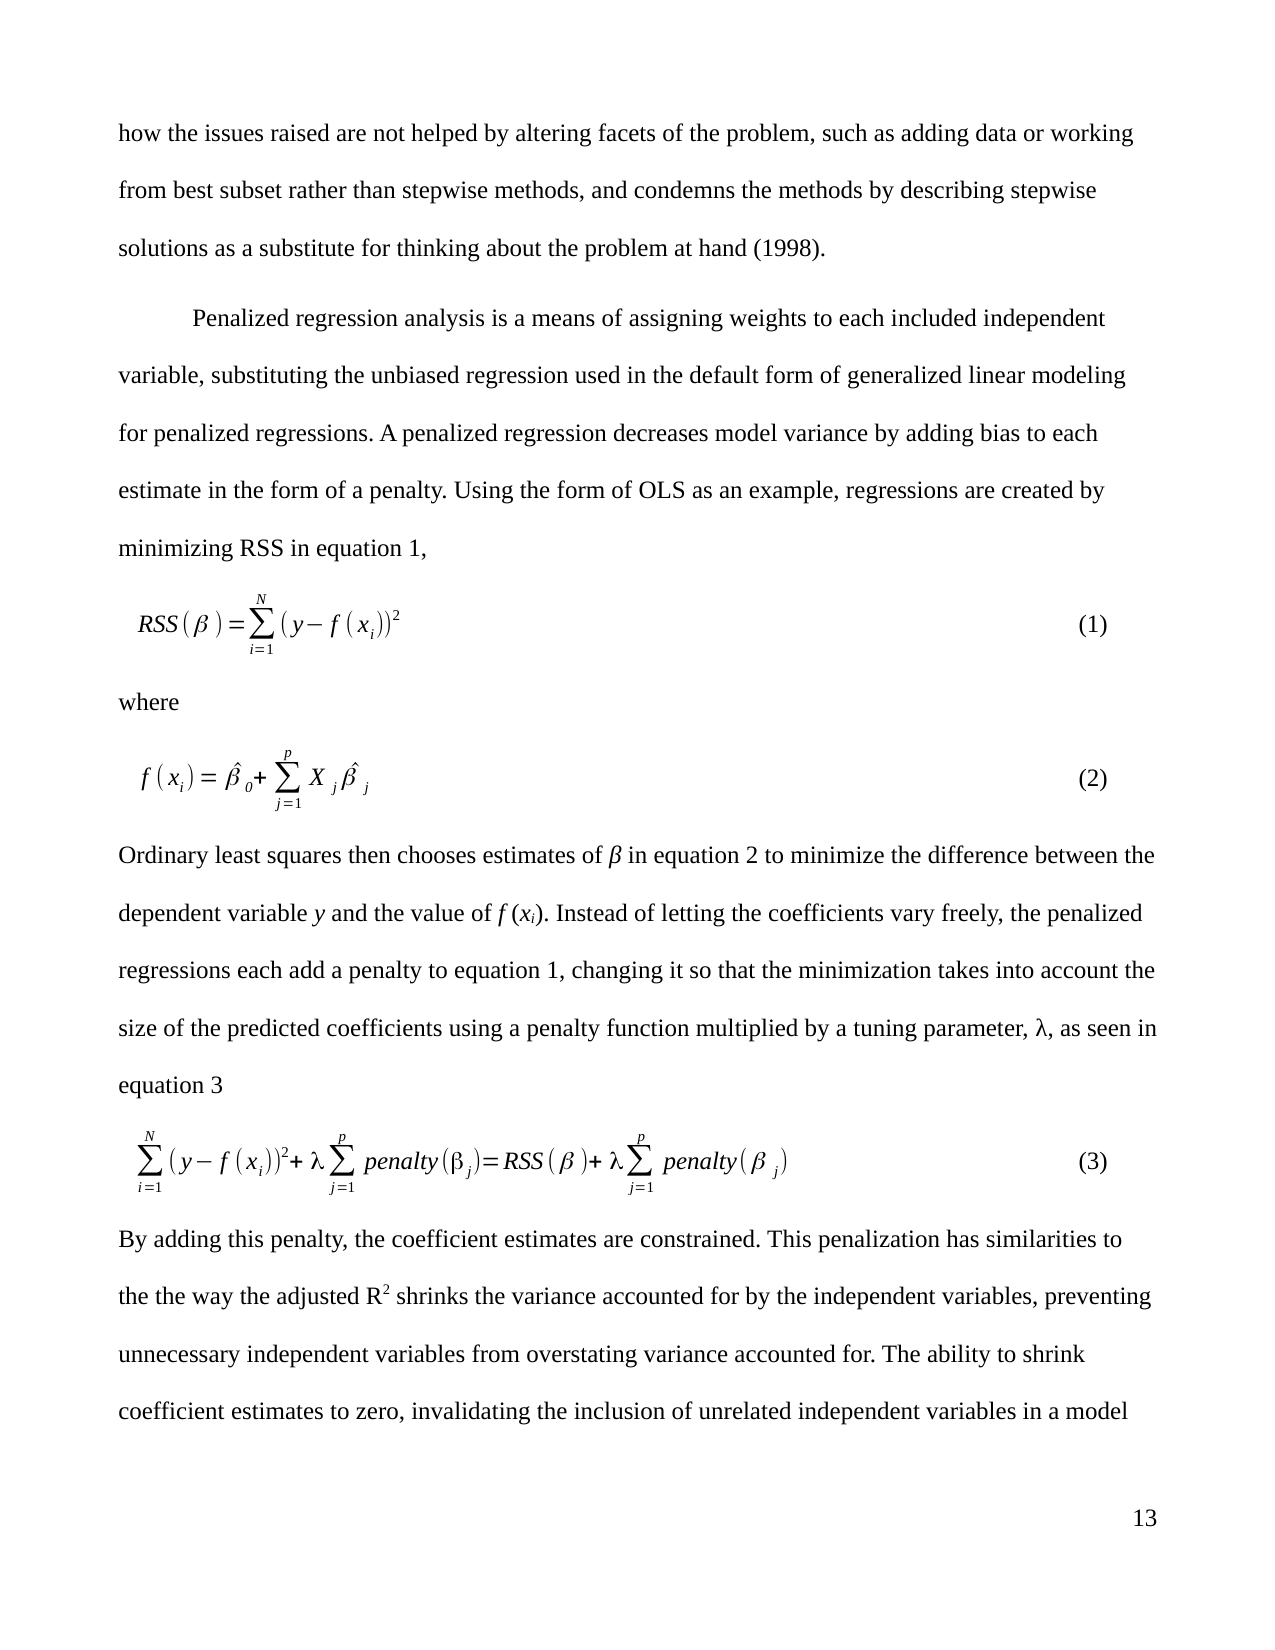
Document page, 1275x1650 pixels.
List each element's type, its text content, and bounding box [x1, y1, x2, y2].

text where [118, 687, 1157, 715]
text (3) [118, 1128, 1157, 1195]
text (1) [118, 591, 1157, 658]
text Ordinary least squares then chooses estimates of β in equation 2 to minimize the difference between the dependent variable y and the value of f (xi). Instead of letting the coefficients vary freely, the penalized regressions each add a penalty to equation 1, changing it so that the minimization takes into account the size of the predicted coefficients using a penalty function multiplied by a tuning parameter, λ, as seen in equation 3 [118, 840, 1157, 1099]
text how the issues raised are not helped by altering facets of the problem, such as adding data or working from best subset rather than stepwise methods, and condemns the methods by describing stepwise solutions as a substitute for thinking about the problem at hand (1998). [118, 118, 1157, 262]
text Penalized regression analysis is a means of assigning weights to each included independent variable, substituting the unbiased regression used in the default form of generalized linear modeling for penalized regressions. A penalized regression decreases model variance by adding bias to each estimate in the form of a penalty. Using the form of OLS as an example, regressions are created by minimizing RSS in equation 1, [118, 303, 1157, 562]
text (2) [118, 744, 1157, 811]
text By adding this penalty, the coefficient estimates are constrained. This penalization has similarities to the the way the adjusted R2 shrinks the variance accounted for by the independent variables, preventing unnecessary independent variables from overstating variance accounted for. The ability to shrink coefficient estimates to zero, invalidating the inclusion of unrelated independent variables in a model [118, 1224, 1157, 1425]
